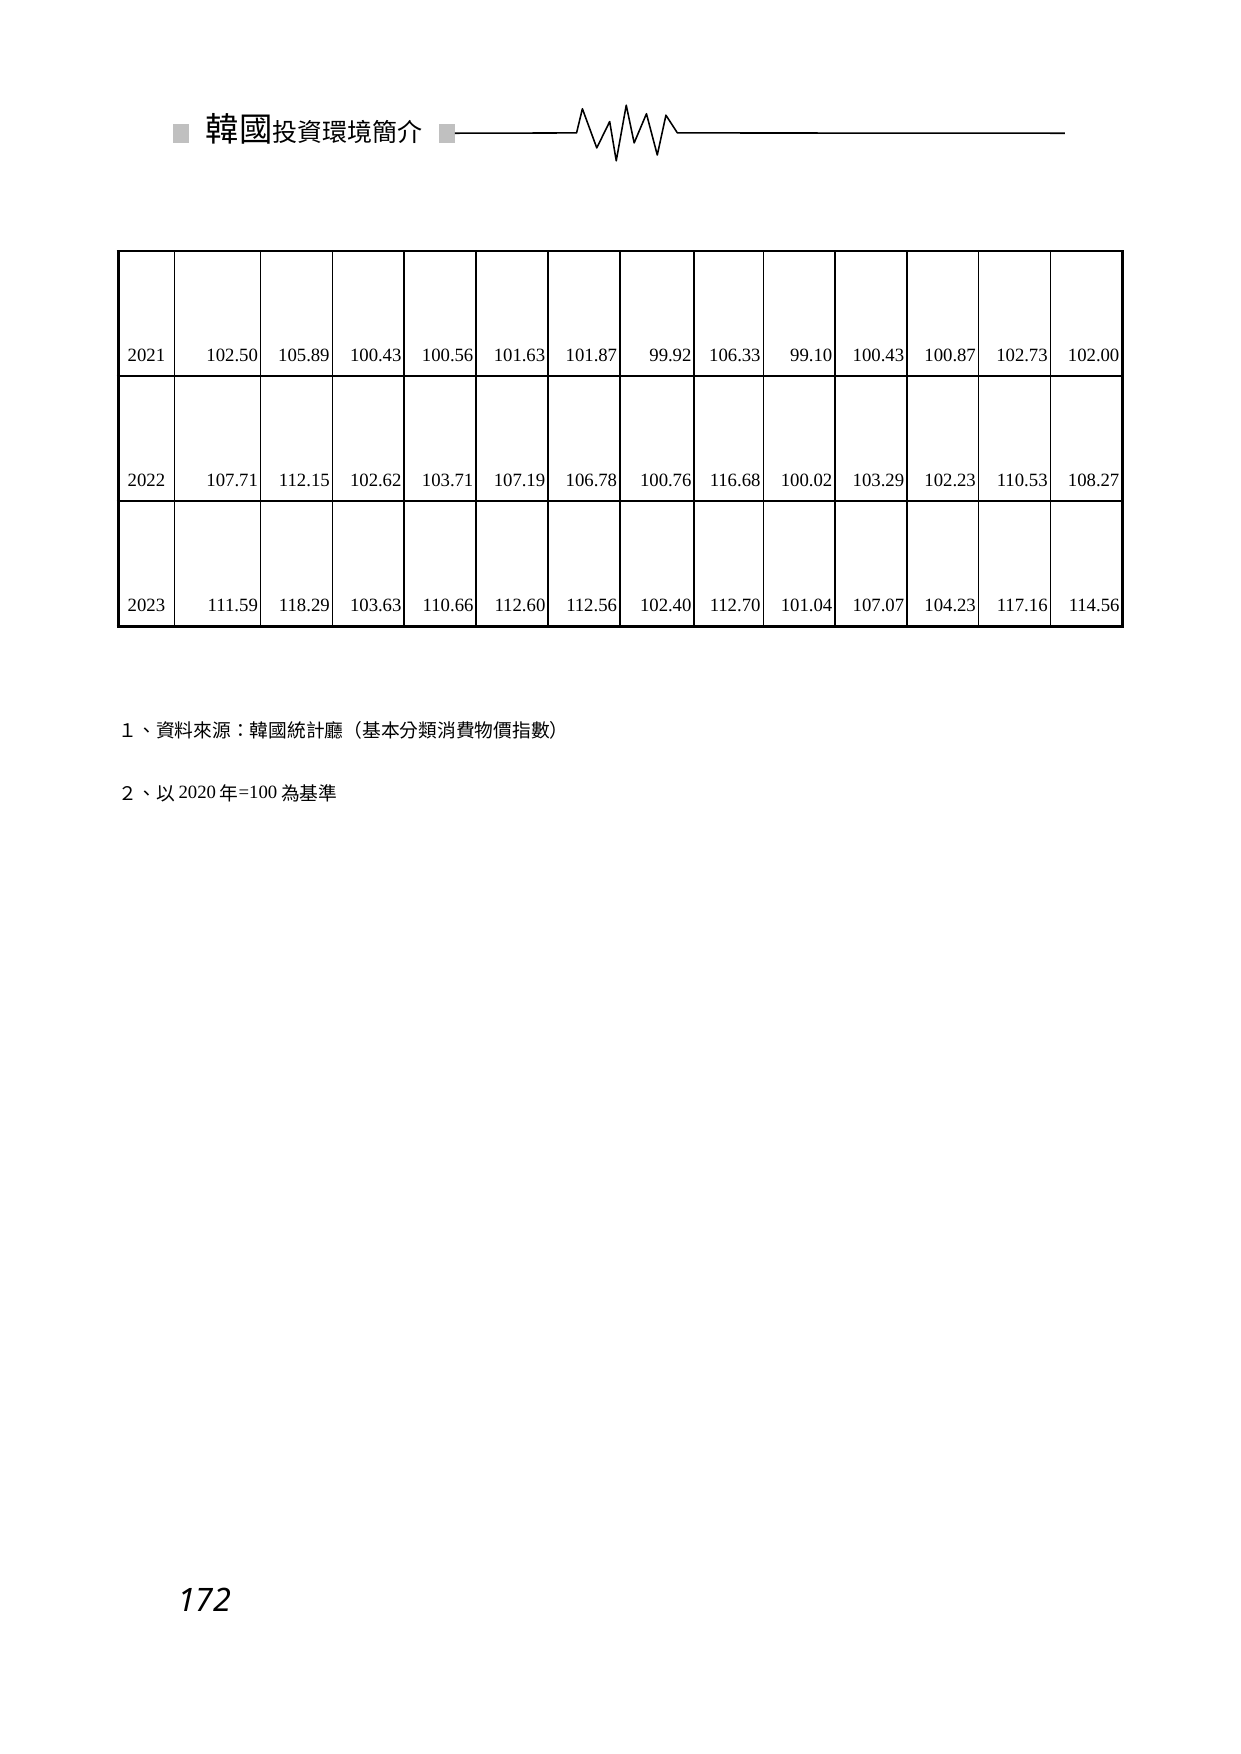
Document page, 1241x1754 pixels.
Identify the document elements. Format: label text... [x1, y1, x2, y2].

table_cell 112.15 [261, 377, 332, 500]
table_cell 106.33 [695, 252, 763, 375]
table_cell 103.63 [333, 502, 403, 625]
table_cell 2021 [120, 252, 174, 375]
table_cell 102.62 [333, 377, 403, 500]
table_cell 107.19 [477, 377, 547, 500]
table_cell 99.10 [764, 252, 834, 375]
table_cell 101.04 [764, 502, 834, 625]
table_cell 100.87 [908, 252, 978, 375]
table_cell 110.66 [405, 502, 475, 625]
table_cell 103.71 [405, 377, 475, 500]
table_cell 2023 [120, 502, 174, 625]
table_cell 104.23 [908, 502, 978, 625]
table_cell 102.40 [621, 502, 693, 625]
table_cell 101.87 [549, 252, 619, 375]
table_cell 100.43 [836, 252, 906, 375]
table_cell 103.29 [836, 377, 906, 500]
table_cell 116.68 [695, 377, 763, 500]
table_cell 101.63 [477, 252, 547, 375]
table_cell 2022 [120, 377, 174, 500]
table_cell 102.50 [175, 252, 260, 375]
table_cell 100.43 [333, 252, 403, 375]
table_cell 102.00 [1051, 252, 1121, 375]
table_cell 112.60 [477, 502, 547, 625]
table_cell 102.23 [908, 377, 978, 500]
table_cell 107.71 [175, 377, 260, 500]
table_cell 100.56 [405, 252, 475, 375]
table_cell 100.02 [764, 377, 834, 500]
table_cell 110.53 [979, 377, 1050, 500]
table_cell 111.59 [175, 502, 260, 625]
table_cell 107.07 [836, 502, 906, 625]
table_cell 102.73 [979, 252, 1050, 375]
table_cell 105.89 [261, 252, 332, 375]
table_cell 108.27 [1051, 377, 1121, 500]
table_cell 112.56 [549, 502, 619, 625]
table_cell 112.70 [695, 502, 763, 625]
table_cell 118.29 [261, 502, 332, 625]
table_cell 99.92 [621, 252, 693, 375]
text １、資料來源：韓國統計廳（基本分類消費物價指數） [118, 688, 1063, 750]
table_cell 106.78 [549, 377, 619, 500]
text ２、以2020年=100為基準 [118, 750, 1063, 813]
table_cell 114.56 [1051, 502, 1121, 625]
table_cell 117.16 [979, 502, 1050, 625]
table_cell 100.76 [621, 377, 693, 500]
